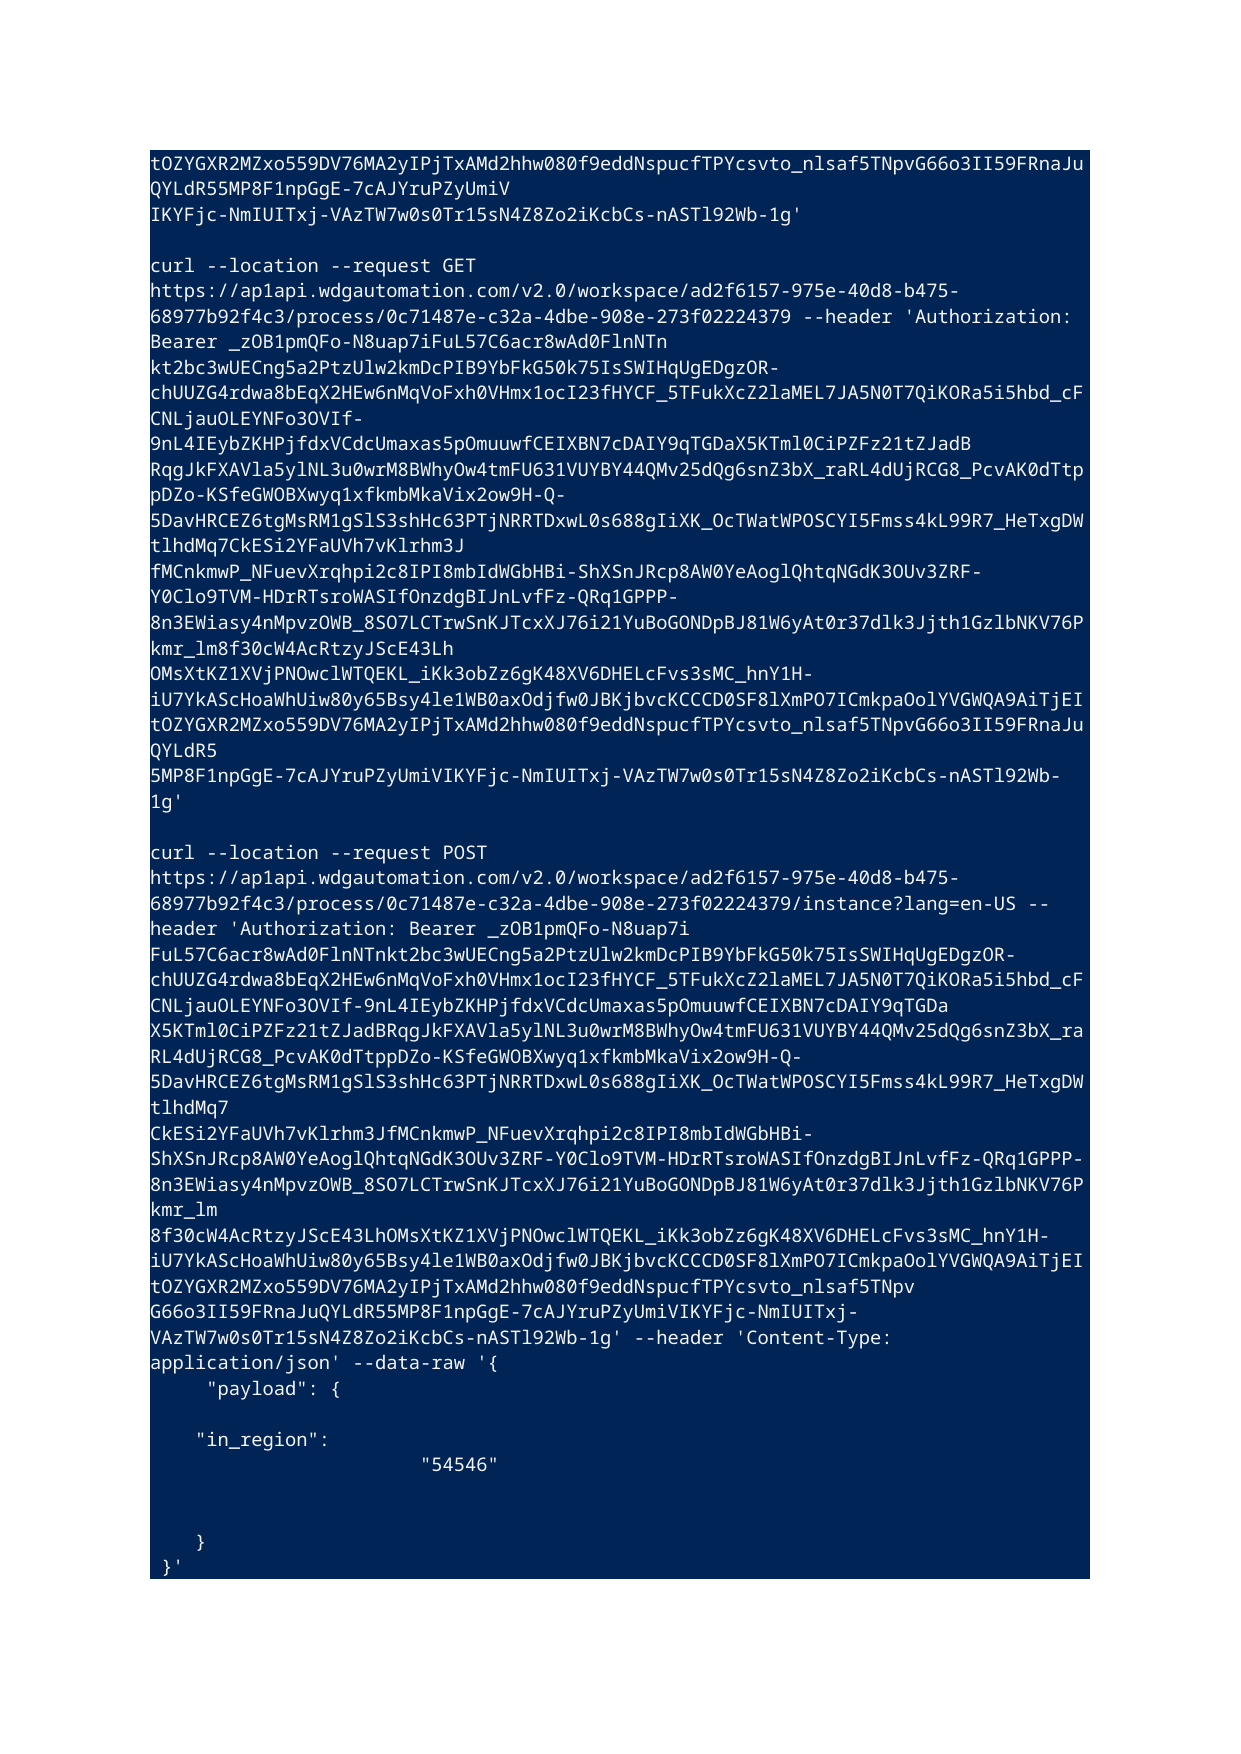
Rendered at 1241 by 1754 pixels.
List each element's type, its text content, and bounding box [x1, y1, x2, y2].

text curl --location --request GET https://ap1api.wdgautomation.com/v2.0/workspace/ad2f6157-975e-40d8-b475-68977b92f4c3/process/0c71487e-c32a-4dbe-908e-273f02224379 --header 'Authorization: Bearer _zOB1pmQFo-N8uap7iFuL57C6acr8wAd0FlnNTn [150, 252, 1090, 354]
text X5KTml0CiPZFz21tZJadBRqgJkFXAVla5ylNL3u0wrM8BWhyOw4tmFU631VUYBY44QMv25dQg6snZ3bX_raRL4dUjRCG8_PcvAK0dTtppDZo-KSfeGWOBXwyq1xfkmbMkaVix2ow9H-Q-5DavHRCEZ6tgMsRM1gSlS3shHc63PTjNRRTDxwL0s688gIiXK_OcTWatWPOSCYI5Fmss4kL99R7_HeTxgDWtlhdMq7 [150, 1018, 1090, 1120]
text "payload": { [150, 1375, 1090, 1401]
text "54546" [150, 1452, 1090, 1477]
text OMsXtKZ1XVjPNOwclWTQEKL_iKk3obZz6gK48XV6DHELcFvs3sMC_hnY1H-iU7YkAScHoaWhUiw80y65Bsy4le1WB0axOdjfw0JBKjbvcKCCCD0SF8lXmPO7ICmkpaOolYVGWQA9AiTjEItOZYGXR2MZxo559DV76MA2yIPjTxAMd2hhw080f9eddNspucfTPYcsvto_nlsaf5TNpvG66o3II59FRnaJuQYLdR5 [150, 660, 1090, 762]
text }' [150, 1554, 1090, 1579]
text "in_region": [150, 1426, 1090, 1452]
text 5MP8F1npGgE-7cAJYruPZyUmiVIKYFjc-NmIUITxj-VAzTW7w0s0Tr15sN4Z8Zo2iKcbCs-nASTl92Wb-1g' [150, 762, 1090, 813]
text G66o3II59FRnaJuQYLdR55MP8F1npGgE-7cAJYruPZyUmiVIKYFjc-NmIUITxj-VAzTW7w0s0Tr15sN4Z8Zo2iKcbCs-nASTl92Wb-1g' --header 'Content-Type: application/json' --data-raw '{ [150, 1298, 1090, 1375]
text FuL57C6acr8wAd0FlnNTnkt2bc3wUECng5a2PtzUlw2kmDcPIB9YbFkG50k75IsSWIHqUgEDgzOR-chUUZG4rdwa8bEqX2HEw6nMqVoFxh0VHmx1ocI23fHYCF_5TFukXcZ2laMEL7JA5N0T7QiKORa5i5hbd_cFCNLjauOLEYNFo3OVIf-9nL4IEybZKHPjfdxVCdcUmaxas5pOmuuwfCEIXBN7cDAIY9qTGDa [150, 941, 1090, 1018]
text curl --location --request POST https://ap1api.wdgautomation.com/v2.0/workspace/ad2f6157-975e-40d8-b475-68977b92f4c3/process/0c71487e-c32a-4dbe-908e-273f02224379/instance?lang=en-US --header 'Authorization: Bearer _zOB1pmQFo-N8uap7i [150, 839, 1090, 941]
text fMCnkmwP_NFuevXrqhpi2c8IPI8mbIdWGbHBi-ShXSnJRcp8AW0YeAoglQhtqNGdK3OUv3ZRF-Y0Clo9TVM-HDrRTsroWASIfOnzdgBIJnLvfFz-QRq1GPPP-8n3EWiasy4nMpvzOWB_8SO7LCTrwSnKJTcxXJ76i21YuBoGONDpBJ81W6yAt0r37dlk3Jjth1GzlbNKV76Pkmr_lm8f30cW4AcRtzyJScE43Lh [150, 558, 1090, 660]
text tOZYGXR2MZxo559DV76MA2yIPjTxAMd2hhw080f9eddNspucfTPYcsvto_nlsaf5TNpvG66o3II59FRnaJuQYLdR55MP8F1npGgE-7cAJYruPZyUmiV [150, 150, 1090, 201]
text CkESi2YFaUVh7vKlrhm3JfMCnkmwP_NFuevXrqhpi2c8IPI8mbIdWGbHBi-ShXSnJRcp8AW0YeAoglQhtqNGdK3OUv3ZRF-Y0Clo9TVM-HDrRTsroWASIfOnzdgBIJnLvfFz-QRq1GPPP-8n3EWiasy4nMpvzOWB_8SO7LCTrwSnKJTcxXJ76i21YuBoGONDpBJ81W6yAt0r37dlk3Jjth1GzlbNKV76Pkmr_lm [150, 1120, 1090, 1222]
text RqgJkFXAVla5ylNL3u0wrM8BWhyOw4tmFU631VUYBY44QMv25dQg6snZ3bX_raRL4dUjRCG8_PcvAK0dTtppDZo-KSfeGWOBXwyq1xfkmbMkaVix2ow9H-Q-5DavHRCEZ6tgMsRM1gSlS3shHc63PTjNRRTDxwL0s688gIiXK_OcTWatWPOSCYI5Fmss4kL99R7_HeTxgDWtlhdMq7CkESi2YFaUVh7vKlrhm3J [150, 456, 1090, 558]
text IKYFjc-NmIUITxj-VAzTW7w0s0Tr15sN4Z8Zo2iKcbCs-nASTl92Wb-1g' [150, 201, 1090, 227]
text kt2bc3wUECng5a2PtzUlw2kmDcPIB9YbFkG50k75IsSWIHqUgEDgzOR-chUUZG4rdwa8bEqX2HEw6nMqVoFxh0VHmx1ocI23fHYCF_5TFukXcZ2laMEL7JA5N0T7QiKORa5i5hbd_cFCNLjauOLEYNFo3OVIf-9nL4IEybZKHPjfdxVCdcUmaxas5pOmuuwfCEIXBN7cDAIY9qTGDaX5KTml0CiPZFz21tZJadB [150, 354, 1090, 456]
text } [150, 1528, 1090, 1554]
text 8f30cW4AcRtzyJScE43LhOMsXtKZ1XVjPNOwclWTQEKL_iKk3obZz6gK48XV6DHELcFvs3sMC_hnY1H-iU7YkAScHoaWhUiw80y65Bsy4le1WB0axOdjfw0JBKjbvcKCCCD0SF8lXmPO7ICmkpaOolYVGWQA9AiTjEItOZYGXR2MZxo559DV76MA2yIPjTxAMd2hhw080f9eddNspucfTPYcsvto_nlsaf5TNpv [150, 1222, 1090, 1298]
